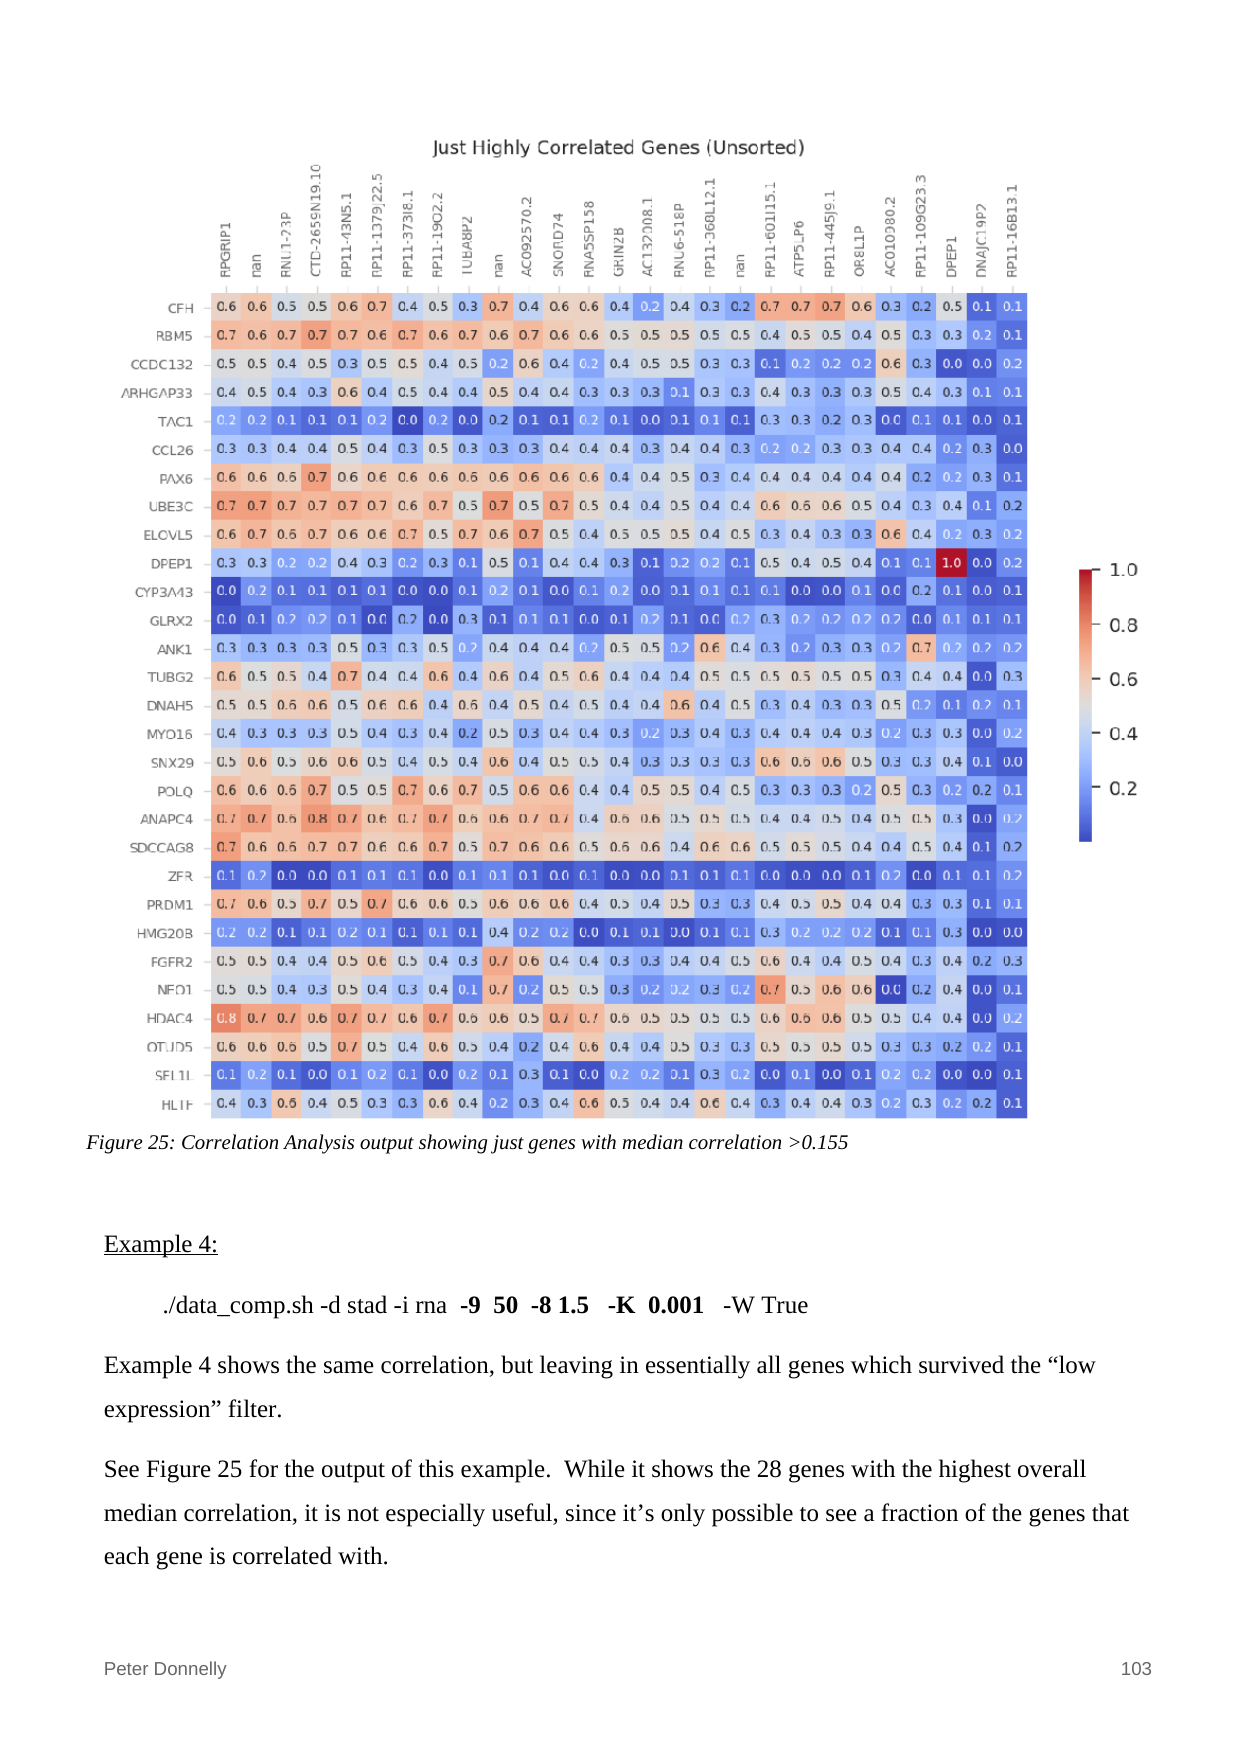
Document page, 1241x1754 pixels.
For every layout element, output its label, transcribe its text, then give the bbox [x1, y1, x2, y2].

text ./data_comp.sh -d stad -i rna -9 50 -8 1.5 -K 0.001 -W True [162, 1290, 1146, 1318]
text Figure 25: Correlation Analysis output showing just genes with median correlation >0.155 [86, 1130, 1164, 1154]
text Example 4: [103, 1229, 1146, 1258]
picture [103, 132, 1147, 1130]
text See Figure 25 for the output of this example. While it shows the 28 genes with the highest overall median correlation, it is not especially useful, since it’s only possible to see a fraction of the genes that each gene is correlated with. [103, 1454, 1146, 1569]
text Example 4 shows the same correlation, but leaving in essentially all genes which survived the “low expression” filter. [103, 1351, 1146, 1422]
